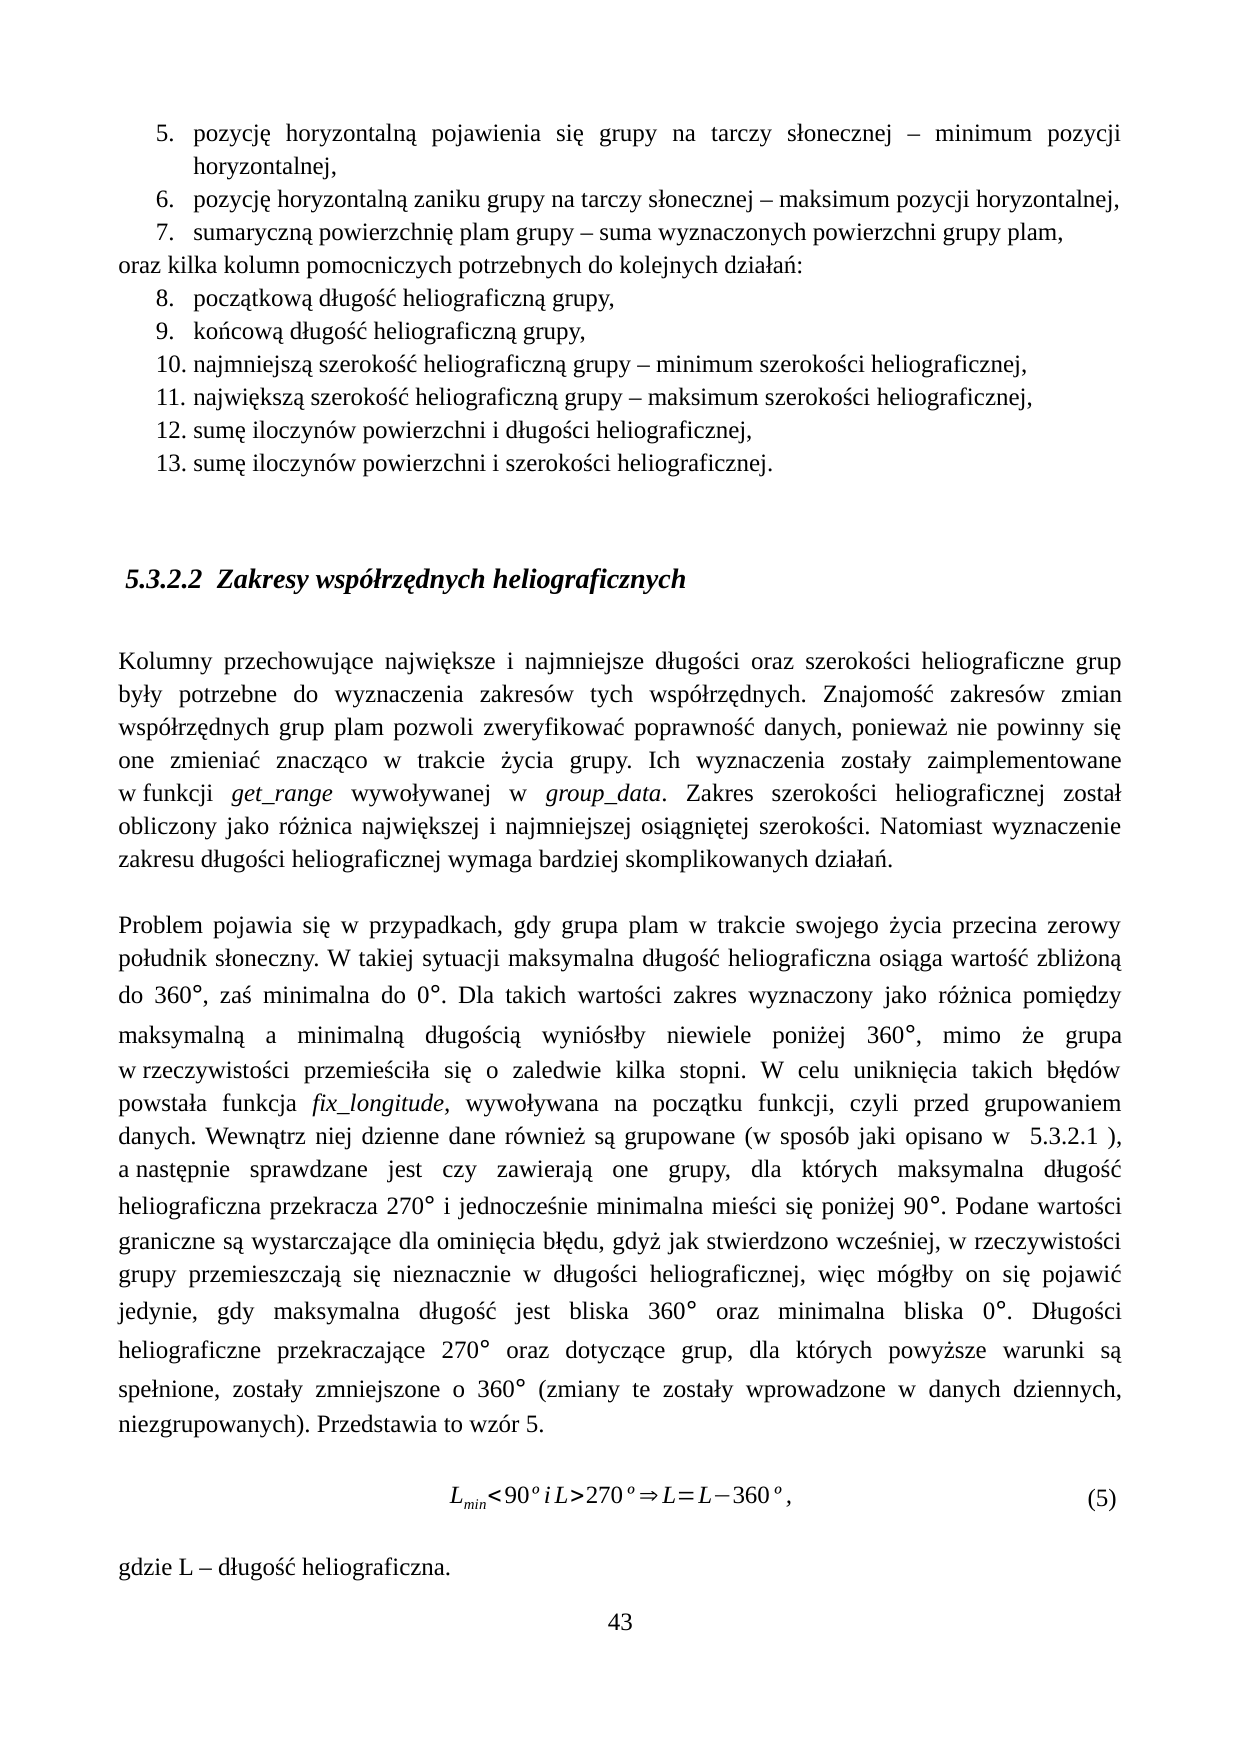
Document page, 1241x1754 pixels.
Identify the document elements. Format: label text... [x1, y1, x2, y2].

table_header [118, 1476, 236, 1518]
text Kolumny przechowujące największe i najmniejsze długości oraz szerokości heliograficzne grup były potrzebne do wyznaczenia zakresów tych współrzędnych. Znajomość zakresów zmian współrzędnych grup plam pozwoli zweryfikować poprawność danych, ponieważ nie powinny się one zmieniać znacząco w trakcie życia grupy. Ich wyznaczenia zostały zaimplementowane w funkcji get_range wywoływanej w group_data. Zakres szerokości heliograficznej został obliczony jako różnica największej i najmniejszej osiągniętej szerokości. Natomiast wyznaczenie zakresu długości heliograficznej wymaga bardziej skomplikowanych działań. [118, 646, 1122, 873]
text Problem pojawia się w przypadkach, gdy grupa plam w trakcie swojego życia przecina zerowy południk słoneczny. W takiej sytuacji maksymalna długość heliograficzna osiąga wartość zbliżoną do 360°, zaś minimalna do 0°. Dla takich wartości zakres wyznaczony jako różnica pomiędzy maksymalną a minimalną długością wyniósłby niewiele poniżej 360°, mimo że grupa w rzeczywistości przemieściła się o zaledwie kilka stopni. W celu uniknięcia takich błędów powstała funkcja fix_longitude, wywoływana na początku funkcji, czyli przed grupowaniem danych. Wewnątrz niej dzienne dane również są grupowane (w sposób jaki opisano w 5.3.2.1), a następnie sprawdzane jest czy zawierają one grupy, dla których maksymalna długość heliograficzna przekracza 270° i jednocześnie minimalna mieści się poniżej 90°. Podane wartości graniczne są wystarczające dla ominięcia błędu, gdyż jak stwierdzono wcześniej, w rzeczywistości grupy przemieszczają się nieznacznie w długości heliograficznej, więc mógłby on się pojawić jedynie, gdy maksymalna długość jest bliska 360° oraz minimalna bliska 0°. Długości heliograficzne przekraczające 270° oraz dotyczące grup, dla których powyższe warunki są spełnione, zostały zmniejszone o 360° (zmiany te zostały wprowadzone w danych dziennych, niezgrupowanych). Przedstawia to wzór 5. [118, 910, 1122, 1438]
list pozycję horyzontalną pojawienia się grupy na tarczy słonecznej – minimum pozycji horyzontalnej, [156, 118, 1122, 180]
list sumaryczną powierzchnię plam grupy – suma wyznaczonych powierzchni grupy plam, [156, 217, 1122, 246]
list początkową długość heliograficzną grupy, [156, 283, 1122, 312]
subtitle Zakresy współrzędnych heliograficznych [118, 562, 1122, 594]
table_header (5) [1004, 1476, 1122, 1518]
list końcową długość heliograficzną grupy, [156, 316, 1122, 345]
list najmniejszą szerokość heliograficzną grupy – minimum szerokości heliograficznej, [156, 349, 1122, 378]
list sumę iloczynów powierzchni i szerokości heliograficznej. [156, 448, 1122, 477]
text gdzie L – długość heliograficzna. [118, 1552, 1122, 1580]
list największą szerokość heliograficzną grupy – maksimum szerokości heliograficznej, [156, 382, 1122, 411]
list oraz kilka kolumn pomocniczych potrzebnych do kolejnych działań: [118, 250, 1122, 279]
list pozycję horyzontalną zaniku grupy na tarczy słonecznej – maksimum pozycji horyzontalnej, [156, 184, 1122, 213]
table_header [236, 1476, 1004, 1518]
list sumę iloczynów powierzchni i długości heliograficznej, [156, 415, 1122, 444]
